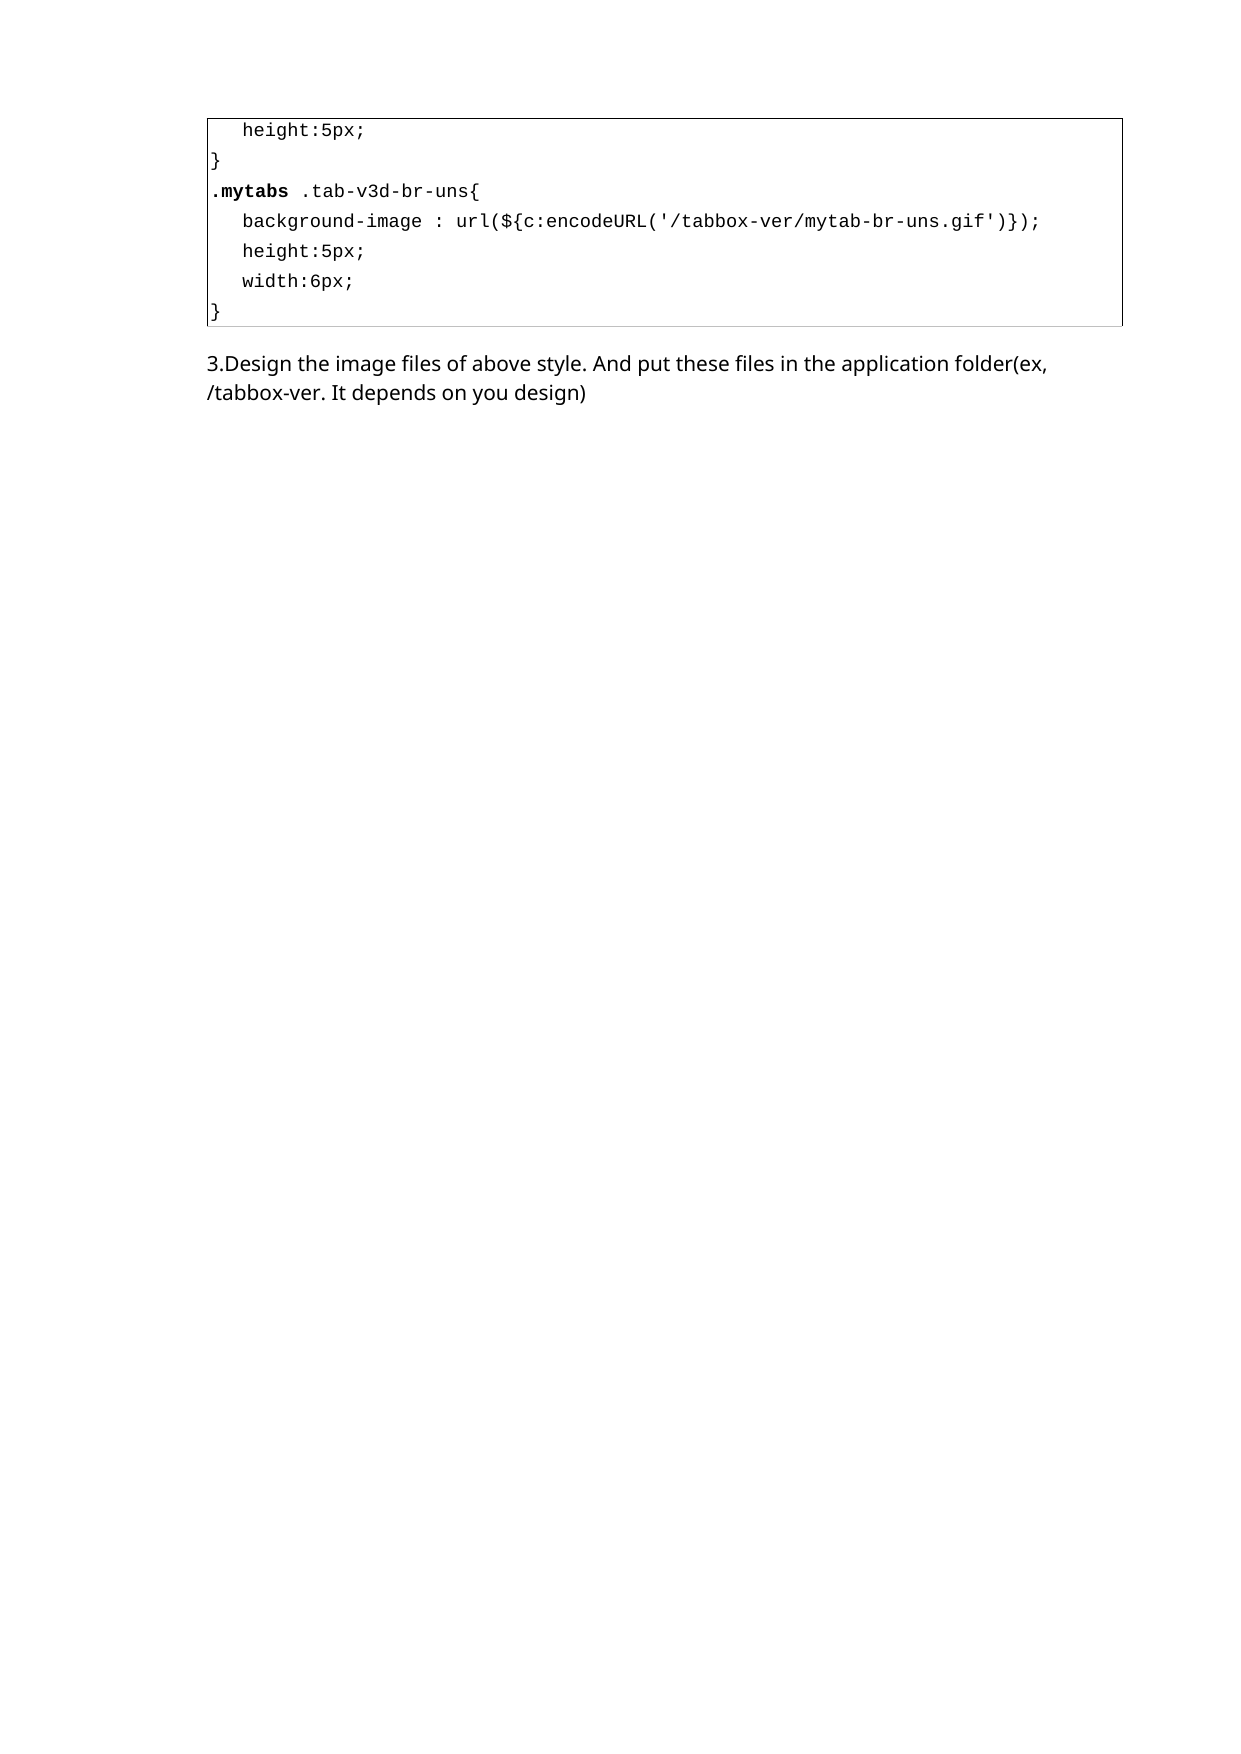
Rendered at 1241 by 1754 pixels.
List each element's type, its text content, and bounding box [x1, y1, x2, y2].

text background-image : url(${c:encodeURL('/tabbox-ver/mytab-br-uns.gif')}); [208, 208, 1122, 233]
text width:6px; [208, 269, 1122, 293]
text } [208, 299, 1122, 326]
text .mytabs .tab-v3d-br-uns{ [208, 178, 1122, 203]
text } [208, 148, 1122, 172]
text height:5px; [208, 238, 1122, 263]
text height:5px; [208, 119, 1122, 142]
text 3.Design the image files of above style. And put these files in the application folder(ex, /tabbox-ver. It depends on you design) [207, 349, 1122, 406]
